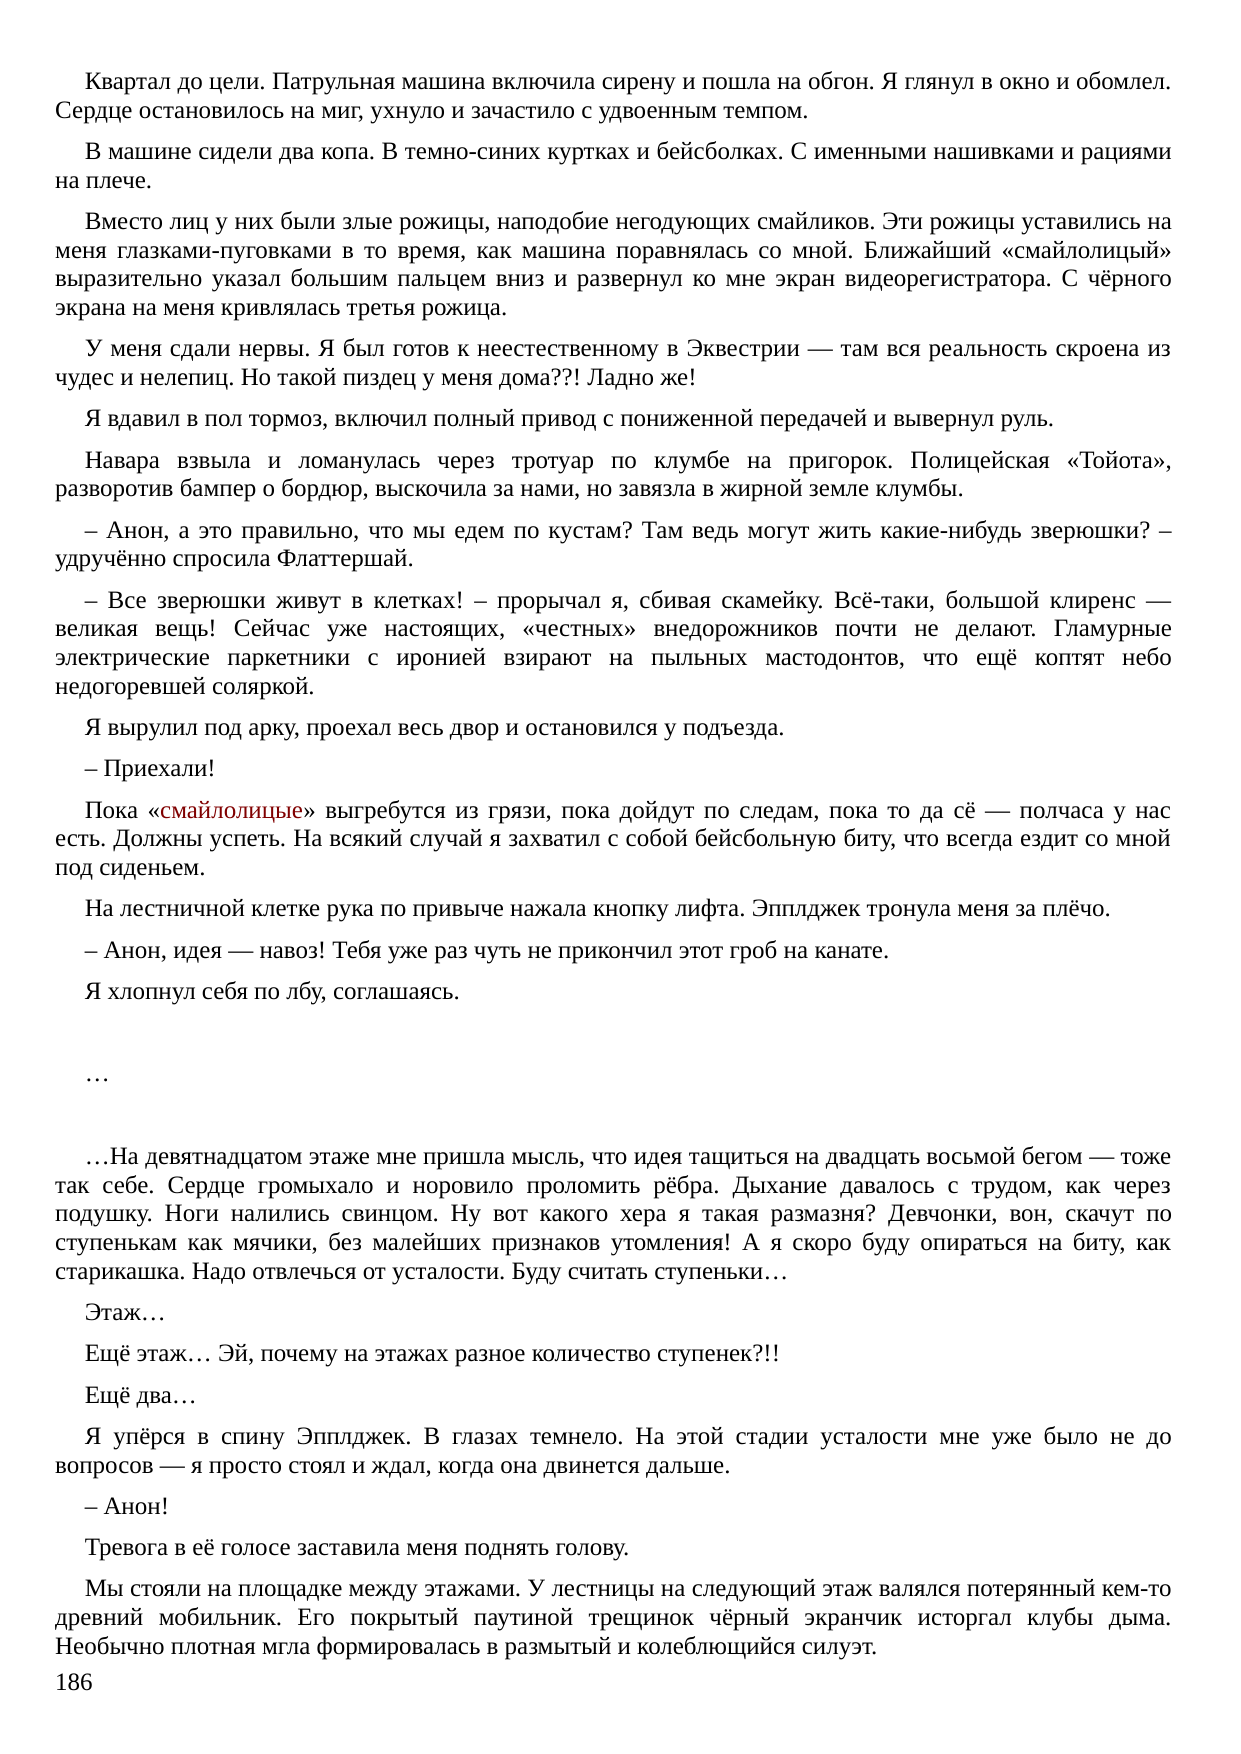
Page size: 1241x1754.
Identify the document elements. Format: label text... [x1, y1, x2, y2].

text Этаж… [55, 1297, 1173, 1326]
text – Приехали! [55, 753, 1173, 782]
text Я вдавил в пол тормоз, включил полный привод с пониженной передачей и вывернул руль. [55, 403, 1173, 432]
text – Анон, а это правильно, что мы едем по кустам? Там ведь могут жить какие-нибудь зверюшки? – удручённо спросила Флаттершай. [55, 515, 1173, 572]
text Пока «смайлолицые» выгребутся из грязи, пока дойдут по следам, пока то да сё — полчаса у нас есть. Должны успеть. На всякий случай я захватил с собой бейсбольную биту, что всегда ездит со мной под сиденьем. [55, 795, 1173, 881]
text В машине сидели два копа. В темно-синих куртках и бейсболках. С именными нашивками и рациями на плече. [55, 136, 1173, 193]
text – Анон, идея — навоз! Тебя уже раз чуть не прикончил этот гроб на канате. [55, 935, 1173, 963]
text У меня сдали нервы. Я был готов к неестественному в Эквестрии — там вся реальность скроена из чудес и нелепиц. Но такой пиздец у меня дома??! Ладно же! [55, 333, 1173, 391]
text – Все зверюшки живут в клетках! – прорычал я, сбивая скамейку. Всё-таки, большой клиренс — великая вещь! Сейчас уже настоящих, «честных» внедорожников почти не делают. Гламурные электрические паркетники с иронией взирают на пыльных мастодонтов, что ещё коптят небо недогоревшей соляркой. [55, 585, 1173, 700]
text Я упёрся в спину Эпплджек. В глазах темнело. На этой стадии усталости мне уже было не до вопросов — я просто стоял и ждал, когда она двинется дальше. [55, 1421, 1173, 1478]
text Тревога в её голосе заставила меня поднять голову. [55, 1532, 1173, 1561]
text Ещё этаж… Эй, почему на этажах разное количество ступенек?!! [55, 1338, 1173, 1367]
text На лестничной клетке рука по привыче нажала кнопку лифта. Эпплджек тронула меня за плёчо. [55, 893, 1173, 922]
text Я хлопнул себя по лбу, соглашаясь. [55, 976, 1173, 1005]
text Квартал до цели. Патрульная машина включила сирену и пошла на обгон. Я глянул в окно и обомлел. Сердце остановилось на миг, ухнуло и зачастило с удвоенным темпом. [55, 66, 1173, 123]
text Мы стояли на площадке между этажами. У лестницы на следующий этаж валялся потерянный кем-то древний мобильник. Его покрытый паутиной трещинок чёрный экранчик исторгал клубы дыма. Необычно плотная мгла формировалась в размытый и колеблющийся силуэт. [55, 1573, 1173, 1660]
text Навара взвыла и ломанулась через тротуар по клумбе на пригорок. Полицейская «Тойота», разворотив бампер о бордюр, выскочила за нами, но завязла в жирной земле клумбы. [55, 445, 1173, 502]
text – Анон! [55, 1491, 1173, 1520]
text … [55, 1058, 1173, 1087]
text Я вырулил под арку, проехал весь двор и остановился у подъезда. [55, 712, 1173, 741]
text Вместо лиц у них были злые рожицы, наподобие негодующих смайликов. Эти рожицы уставились на меня глазками-пуговками в то время, как машина поравнялась со мной. Ближайший «смайлолицый» выразительно указал большим пальцем вниз и развернул ко мне экран видеорегистратора. С чёрного экрана на меня кривлялась третья рожица. [55, 206, 1173, 321]
text Ещё два… [55, 1380, 1173, 1408]
text …На девятнадцатом этаже мне пришла мысль, что идея тащиться на двадцать восьмой бегом — тоже так себе. Сердце громыхало и норовило проломить рёбра. Дыхание давалось с трудом, как через подушку. Ноги налились свинцом. Ну вот какого хера я такая размазня? Девчонки, вон, скачут по ступенькам как мячики, без малейших признаков утомления! А я скоро буду опираться на биту, как старикашка. Надо отвлечься от усталости. Буду считать ступеньки… [55, 1141, 1173, 1285]
